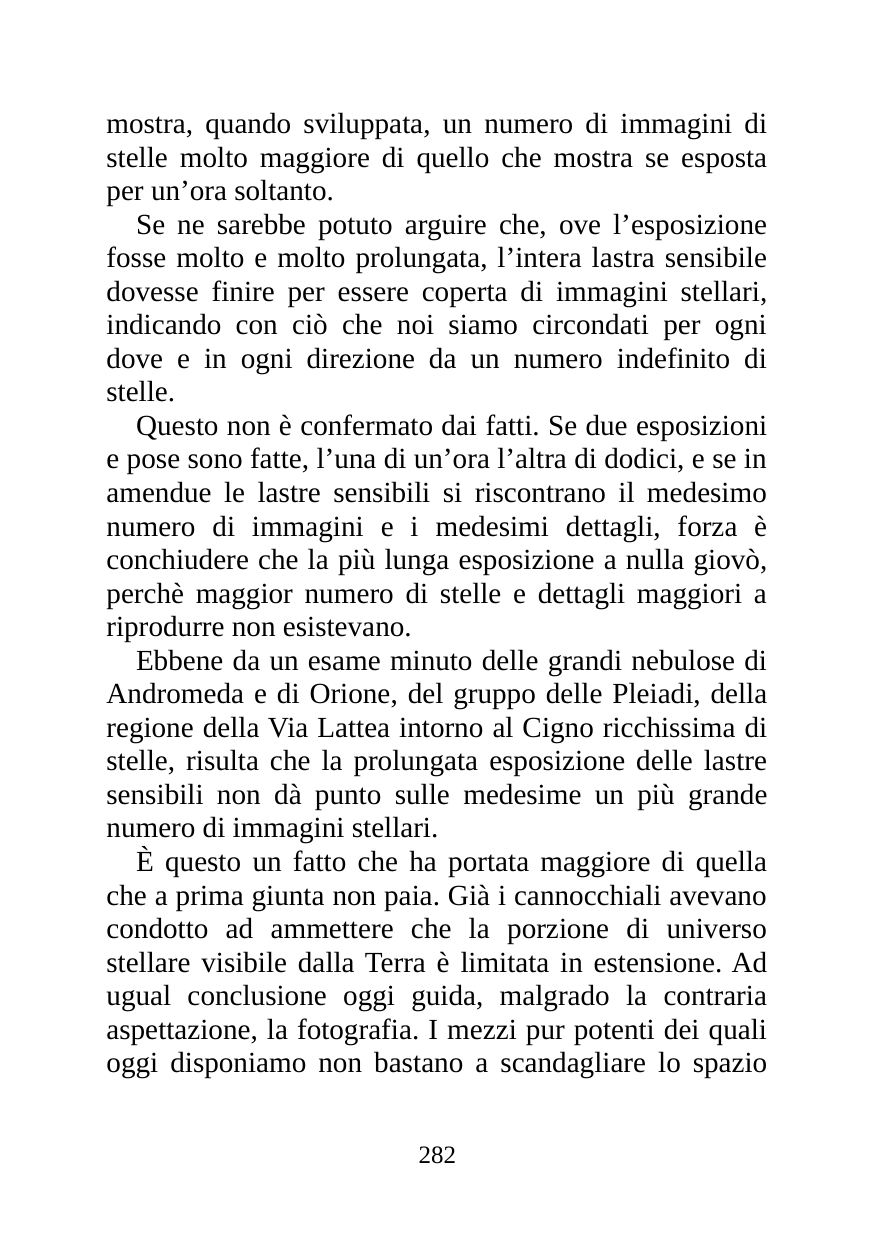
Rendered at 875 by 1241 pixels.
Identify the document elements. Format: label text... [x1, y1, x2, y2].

text Questo non è confermato dai fatti. Se due esposizioni e pose sono fatte, l’una di un’ora l’altra di dodici, e se in amendue le lastre sensibili si riscontrano il medesimo numero di immagini e i medesimi dettagli, forza è conchiudere che la più lunga esposizione a nulla giovò, perchè maggior numero di stelle e dettagli maggiori a riprodurre non esistevano. [106, 408, 768, 643]
text Ebbene da un esame minuto delle grandi nebulose di Andromeda e di Orione, del gruppo delle Pleiadi, della regione della Via Lattea intorno al Cigno ricchissima di stelle, risulta che la prolungata esposizione delle lastre sensibili non dà punto sulle medesime un più grande numero di immagini stellari. [106, 643, 768, 844]
text mostra, quando sviluppata, un numero di immagini di stelle molto maggiore di quello che mostra se esposta per un’ora soltanto. [106, 106, 768, 207]
text È questo un fatto che ha portata maggiore di quella che a prima giunta non paia. Già i cannocchiali avevano condotto ad ammettere che la porzione di universo stellare visibile dalla Terra è limitata in estensione. Ad ugual conclusione oggi guida, malgrado la contraria aspettazione, la fotografia. I mezzi pur potenti dei quali oggi disponiamo non bastano a scandagliare lo spazio [106, 844, 768, 1079]
text Se ne sarebbe potuto arguire che, ove l’esposizione fosse molto e molto prolungata, l’intera lastra sensibile dovesse finire per essere coperta di immagini stellari, indicando con ciò che noi siamo circondati per ogni dove e in ogni direzione da un numero indefinito di stelle. [106, 207, 768, 408]
